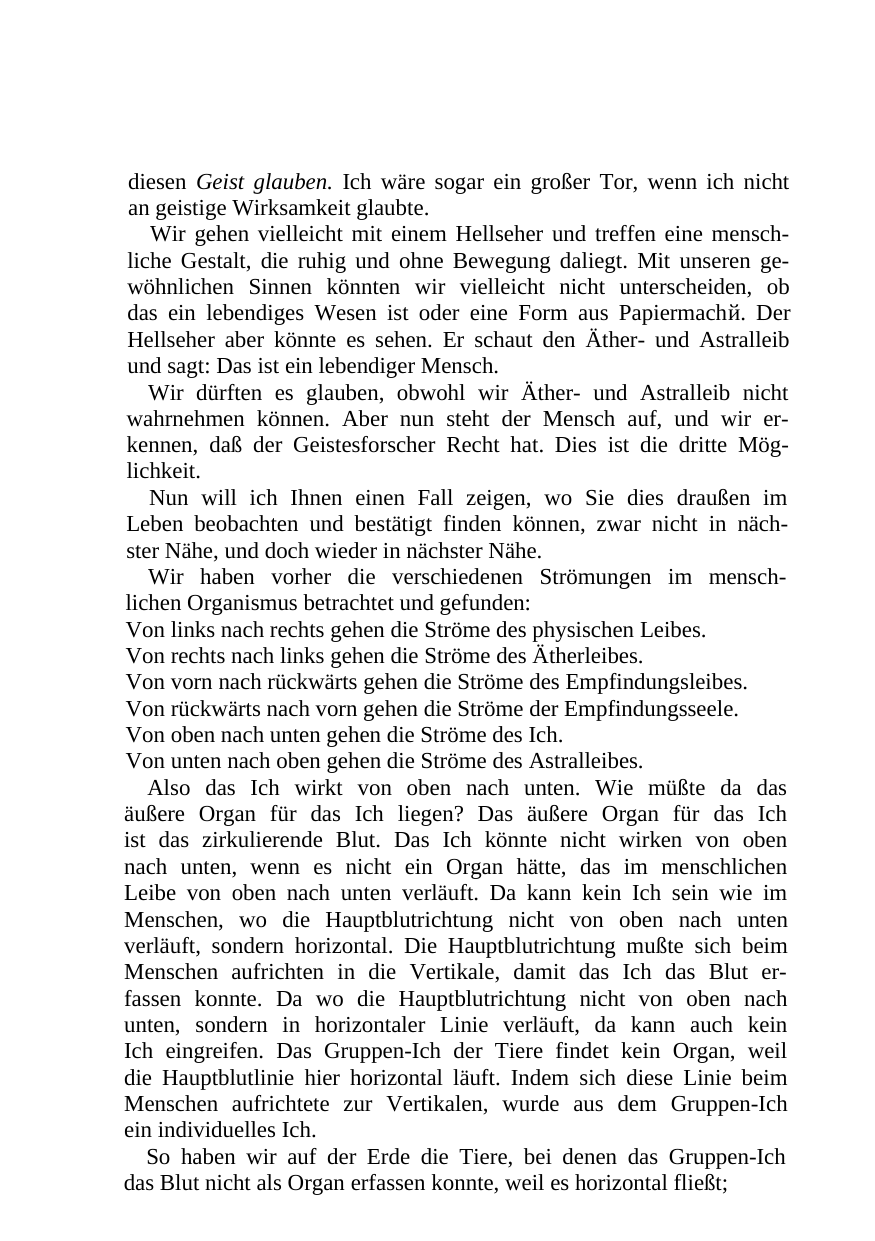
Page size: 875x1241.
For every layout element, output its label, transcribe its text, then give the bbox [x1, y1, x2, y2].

text diesen Geist glauben. Ich wäre sogar ein großer Tor, wenn ich nicht an geistige Wirksamkeit glaubte. [128, 168, 791, 220]
text Wir haben vorher die verschiedenen Strömungen im mensch- lichen Organismus betrachtet und gefunden: [125, 563, 787, 616]
text Wir gehen vielleicht mit einem Hellseher und treffen eine mensch- liche Gestalt, die ruhig und ohne Bewegung daliegt. Mit unseren ge- wöhnlichen Sinnen könnten wir vielleicht nicht unterscheiden, ob das ein lebendiges Wesen ist oder eine Form aus Papiermachй. Der Hellseher aber könnte es sehen. Er schaut den Äther- und Astralleib und sagt: Das ist ein lebendiger Mensch. [127, 220, 791, 378]
text Nun will ich Ihnen einen Fall zeigen, wo Sie dies draußen im Leben beobachten und bestätigt finden können, zwar nicht in näch- ster Nähe, und doch wieder in nächster Nähe. [126, 484, 789, 563]
text So haben wir auf der Erde die Tiere, bei denen das Gruppen-Ich das Blut nicht als Organ erfassen konnte, weil es horizontal fließt; [123, 1143, 787, 1196]
text Wir dürften es glauben, obwohl wir Äther- und Astralleib nicht wahrnehmen können. Aber nun steht der Mensch auf, und wir er- kennen, daß der Geistesforscher Recht hat. Dies ist die dritte Mög- lichkeit. [126, 378, 790, 484]
text Also das Ich wirkt von oben nach unten. Wie müßte da das äußere Organ für das Ich liegen? Das äußere Organ für das Ich ist das zirkulierende Blut. Das Ich könnte nicht wirken von oben nach unten, wenn es nicht ein Organ hätte, das im menschlichen Leibe von oben nach unten verläuft. Da kann kein Ich sein wie im Menschen, wo die Hauptblutrichtung nicht von oben nach unten verläuft, sondern horizontal. Die Hauptblutrichtung mußte sich beim Menschen aufrichten in die Vertikale, damit das Ich das Blut er- fassen konnte. Da wo die Hauptblutrichtung nicht von oben nach unten, sondern in horizontaler Linie verläuft, da kann auch kein Ich eingreifen. Das Gruppen-Ich der Tiere findet kein Organ, weil die Hauptblutlinie hier horizontal läuft. Indem sich diese Linie beim Menschen aufrichtete zur Vertikalen, wurde aus dem Gruppen-Ich ein individuelles Ich. [124, 774, 788, 1143]
text Von links nach rechts gehen die Ströme des physischen Leibes. Von rechts nach links gehen die Ströme des Ätherleibes. Von vorn nach rückwärts gehen die Ströme des Empfindungsleibes. Von rückwärts nach vorn gehen die Ströme der Empfindungsseele. Von oben nach unten gehen die Ströme des Ich. Von unten nach oben gehen die Ströme des Astralleibes. [125, 616, 791, 774]
